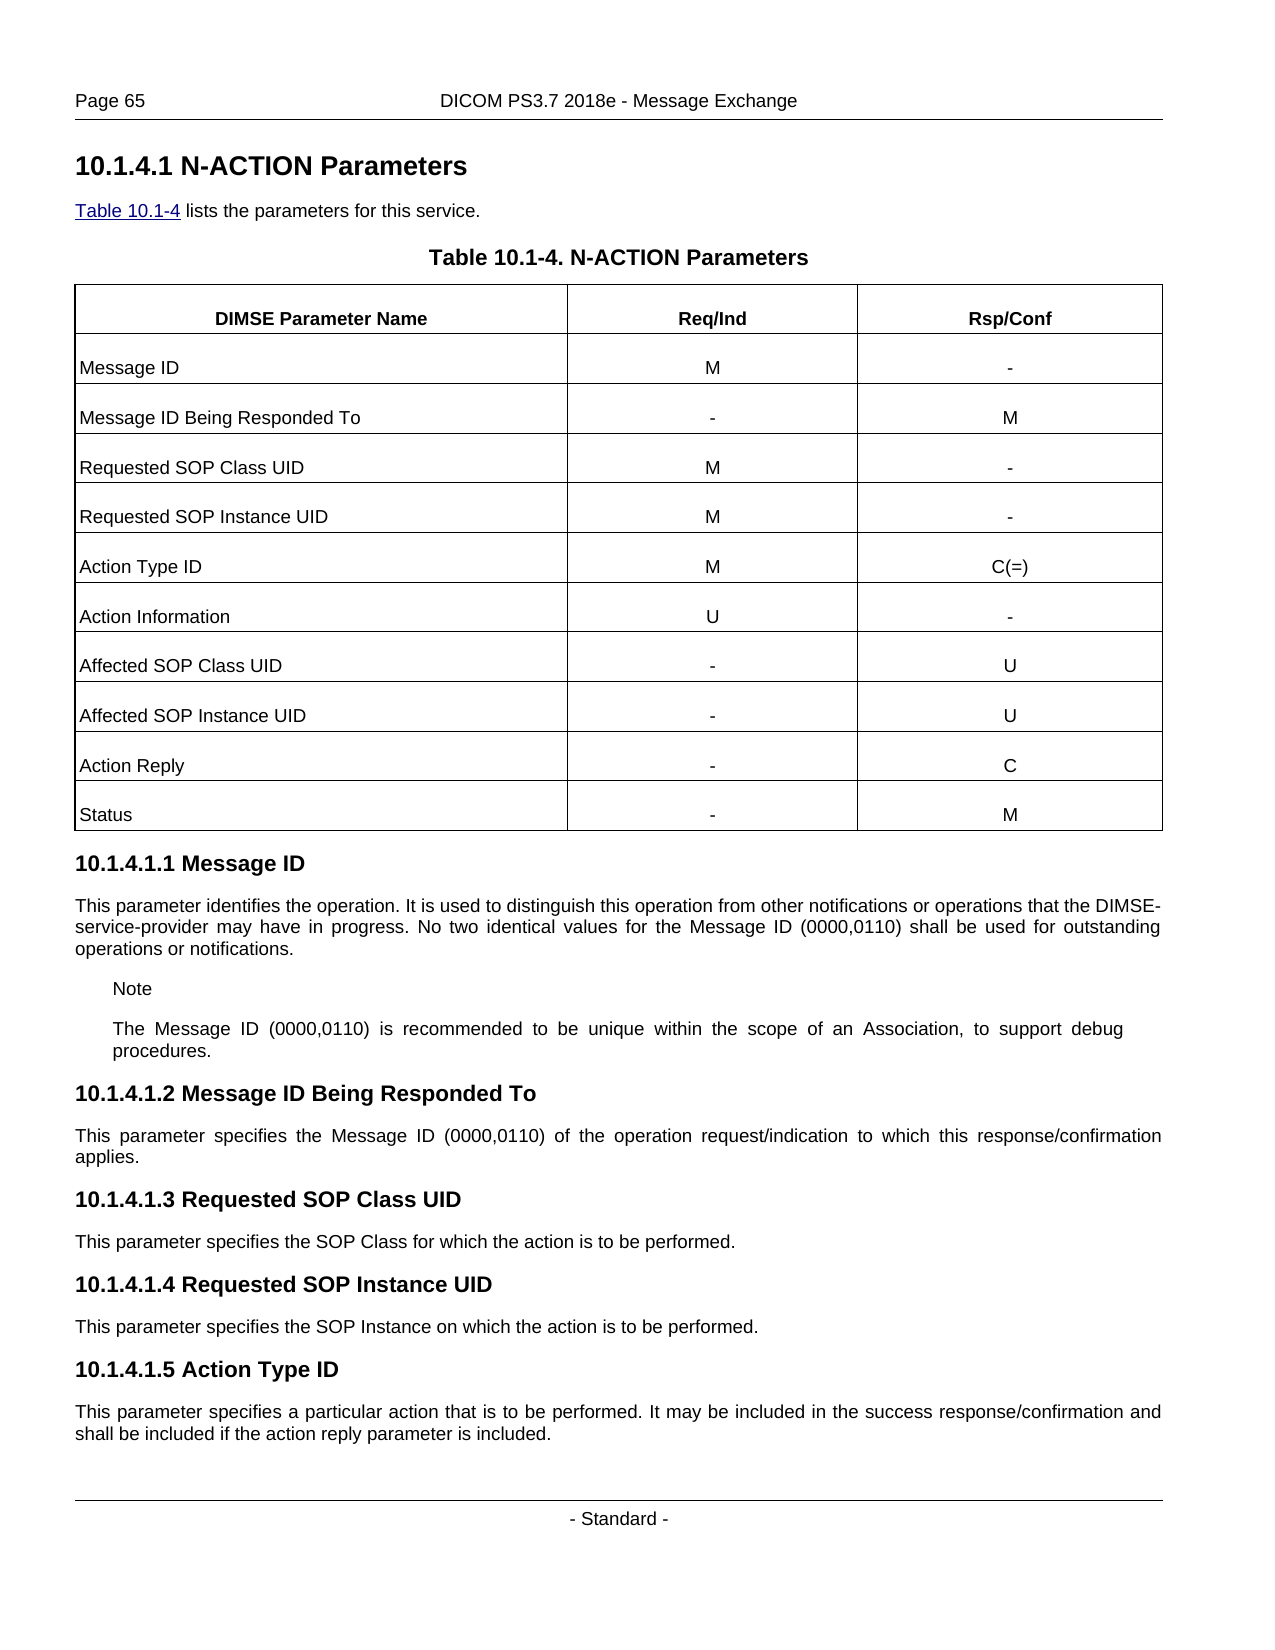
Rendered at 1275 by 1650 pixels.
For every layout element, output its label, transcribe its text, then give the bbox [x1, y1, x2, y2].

text This parameter identifies the operation. It is used to distinguish this operation from other notifications or operations that the DIMSE-service-provider may have in progress. No two identical values for the Message ID (0000,0110) shall be used for outstanding operations or notifications. [75, 894, 1162, 959]
table_cell U [858, 682, 1162, 731]
text 10.1.4.1 N-ACTION Parameters [75, 150, 1162, 181]
table_cell Requested SOP Instance UID [76, 483, 567, 532]
table_header Rsp/Conf [858, 285, 1162, 333]
table_header Req/Ind [568, 285, 857, 333]
table_cell C(=) [858, 533, 1162, 582]
text Table 10.1-4 lists the parameters for this service. [75, 200, 1162, 222]
table_cell - [858, 483, 1162, 532]
table_cell Affected SOP Class UID [76, 632, 567, 681]
table_cell M [568, 533, 857, 582]
text This parameter specifies the SOP Instance on which the action is to be performed. [75, 1316, 1162, 1337]
table_cell Message ID Being Responded To [76, 384, 567, 432]
text 10.1.4.1.1 Message ID [75, 850, 1162, 876]
table_cell - [568, 632, 857, 681]
table_cell - [568, 682, 857, 731]
table_cell - [568, 732, 857, 780]
text This parameter specifies a particular action that is to be performed. It may be included in the success response/confirmation and shall be included if the action reply parameter is included. [75, 1401, 1162, 1444]
text Table 10.1-4. N-ACTION Parameters [75, 244, 1162, 270]
table_cell M [568, 334, 857, 383]
table_cell Action Information [76, 583, 567, 631]
text 10.1.4.1.3 Requested SOP Class UID [75, 1186, 1162, 1212]
table_cell U [568, 583, 857, 631]
table_cell Message ID [76, 334, 567, 383]
text 10.1.4.1.5 Action Type ID [75, 1356, 1162, 1382]
table_cell C [858, 732, 1162, 780]
text 10.1.4.1.2 Message ID Being Responded To [75, 1080, 1162, 1106]
table_cell Action Reply [76, 732, 567, 780]
text This parameter specifies the SOP Class for which the action is to be performed. [75, 1231, 1162, 1253]
table_cell M [858, 384, 1162, 432]
table_cell Status [76, 781, 567, 830]
table_cell - [568, 781, 857, 830]
text This parameter specifies the Message ID (0000,0110) of the operation request/indication to which this response/confirmation applies. [75, 1124, 1162, 1168]
text The Message ID (0000,0110) is recommended to be unique within the scope of an Association, to support debug procedures. [112, 1018, 1125, 1061]
table_cell M [568, 483, 857, 532]
text 10.1.4.1.4 Requested SOP Instance UID [75, 1271, 1162, 1297]
table_cell - [858, 434, 1162, 482]
table_cell U [858, 632, 1162, 681]
table_cell M [568, 434, 857, 482]
table_cell Requested SOP Class UID [76, 434, 567, 482]
table_cell Affected SOP Instance UID [76, 682, 567, 731]
table_cell - [858, 583, 1162, 631]
table_header DIMSE Parameter Name [76, 285, 567, 333]
table_cell - [568, 384, 857, 432]
table_cell - [858, 334, 1162, 383]
table_cell M [858, 781, 1162, 830]
text Note [112, 978, 1125, 999]
table_cell Action Type ID [76, 533, 567, 582]
